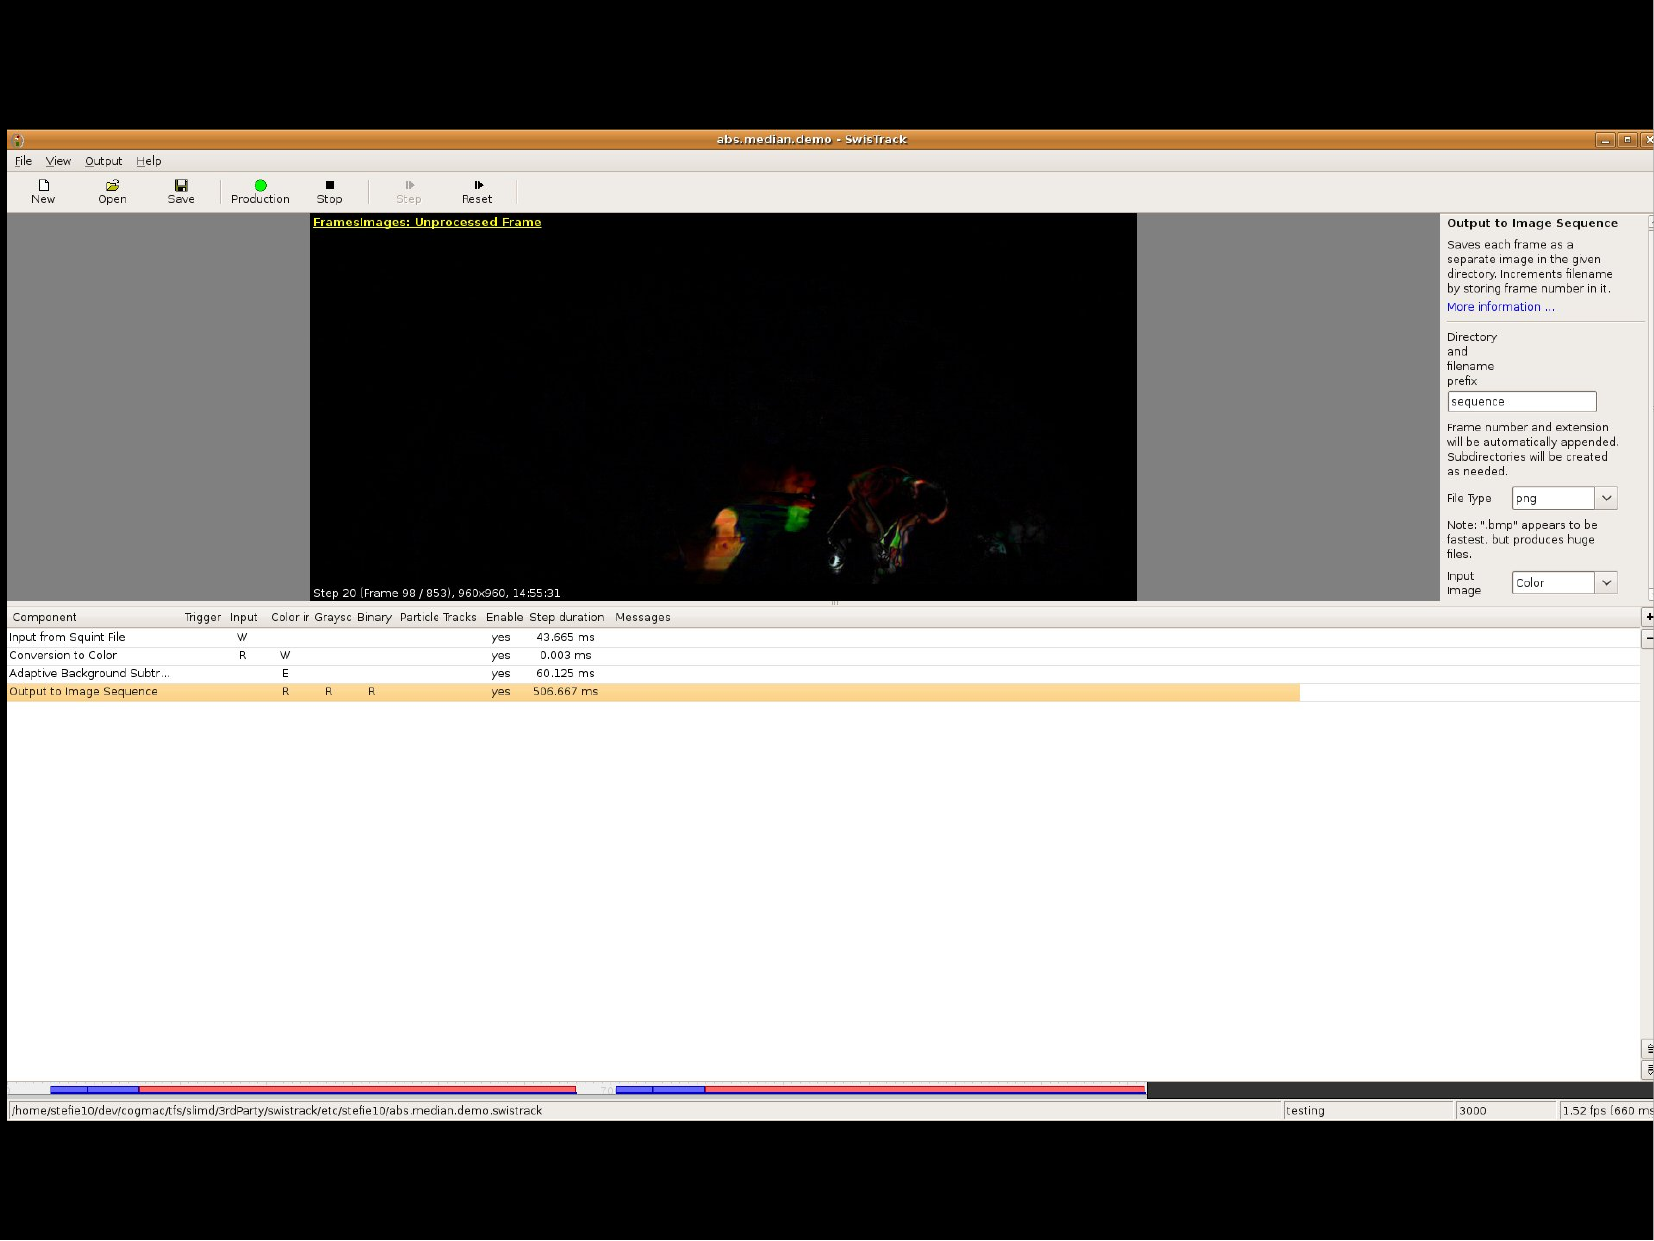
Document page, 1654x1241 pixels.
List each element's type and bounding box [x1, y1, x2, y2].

picture [7, 129, 1654, 1121]
